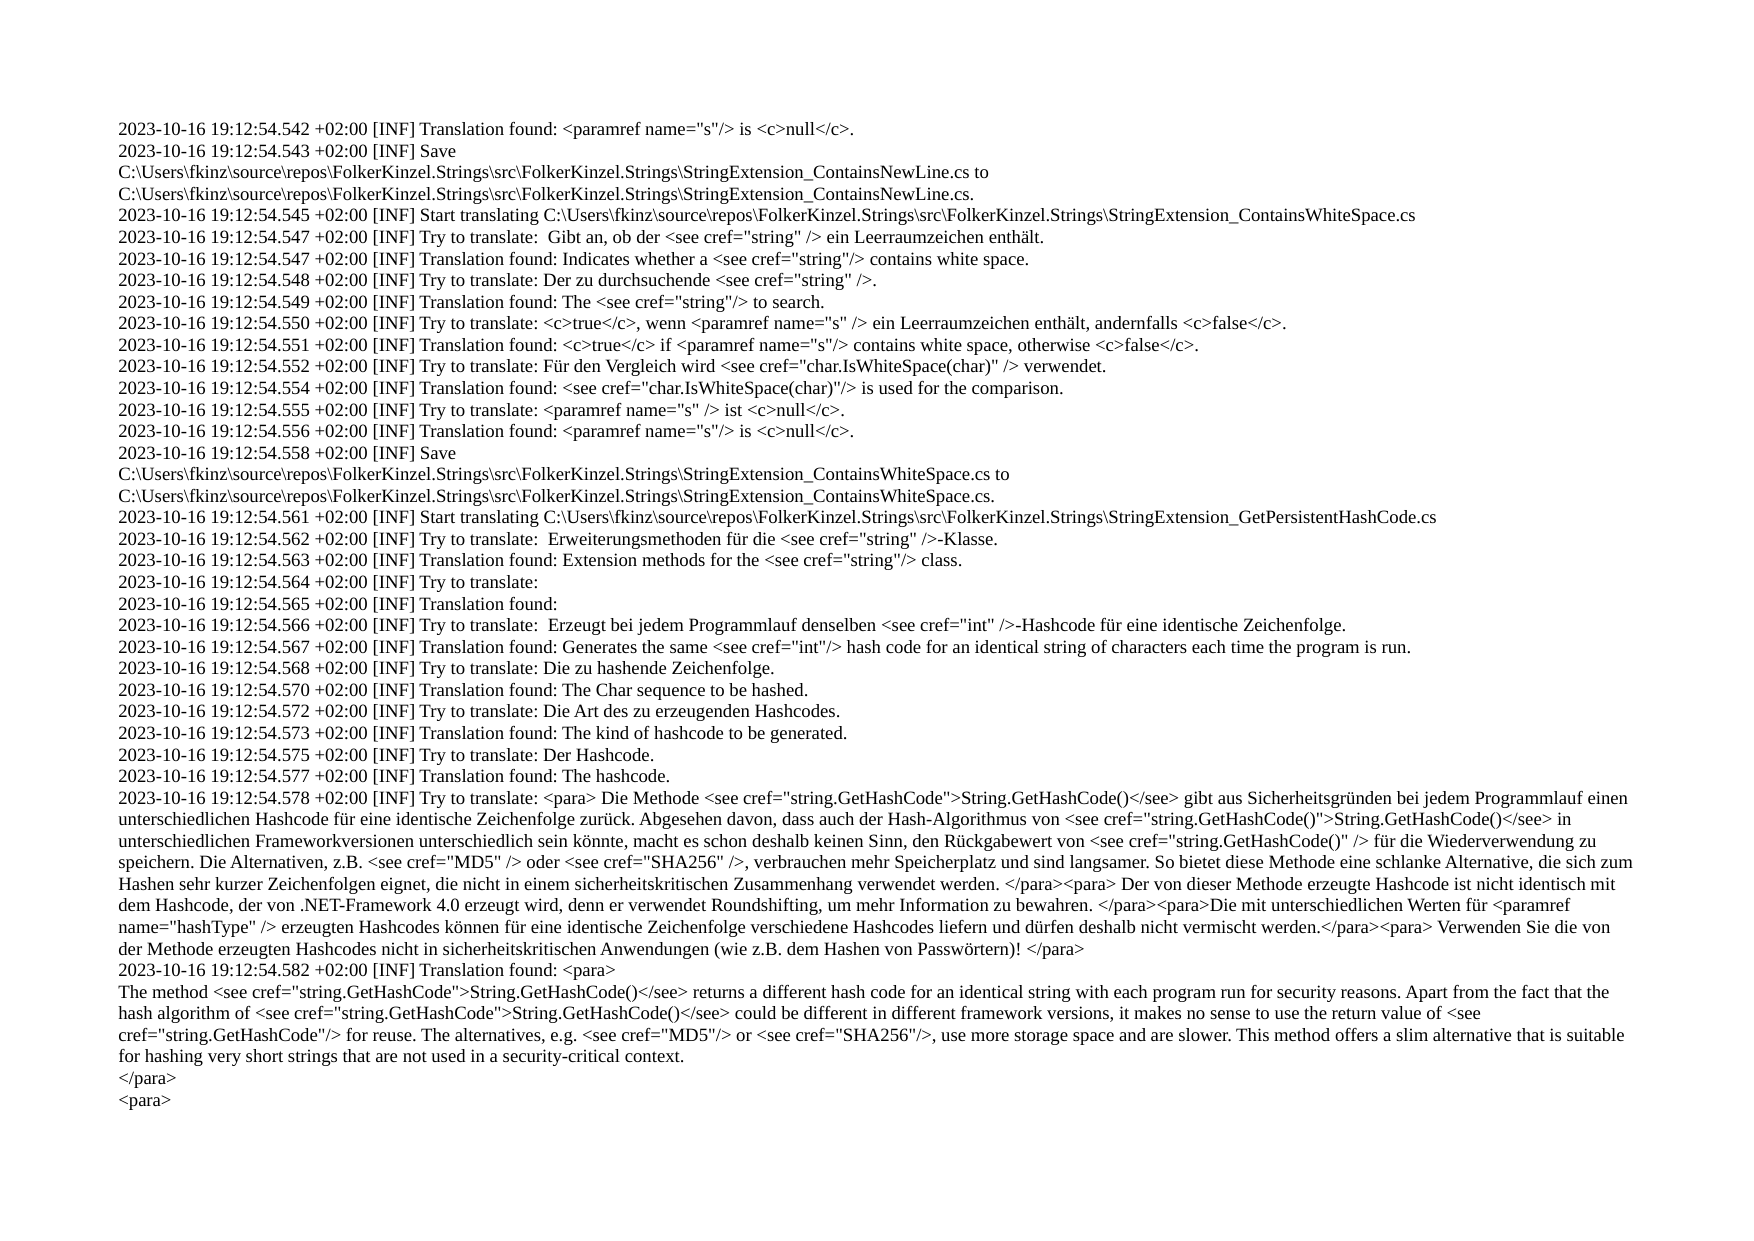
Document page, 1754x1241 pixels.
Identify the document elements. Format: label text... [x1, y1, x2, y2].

text 2023-10-16 19:12:54.547 +02:00 [INF] Try to translate: Gibt an, ob der <see cref="string" /> ein Leerraumzeichen enthält. [118, 226, 1636, 247]
text 2023-10-16 19:12:54.549 +02:00 [INF] Translation found: The <see cref="string"/> to search. [118, 291, 1636, 312]
text 2023-10-16 19:12:54.573 +02:00 [INF] Translation found: The kind of hashcode to be generated. [118, 722, 1636, 743]
text 2023-10-16 19:12:54.543 +02:00 [INF] Save C:\Users\fkinz\source\repos\FolkerKinzel.Strings\src\FolkerKinzel.Strings\StringExtension_ContainsNewLine.cs to C:\Users\fkinz\source\repos\FolkerKinzel.Strings\src\FolkerKinzel.Strings\StringExtension_ContainsNewLine.cs. [118, 140, 1636, 204]
text 2023-10-16 19:12:54.575 +02:00 [INF] Try to translate: Der Hashcode. [118, 743, 1636, 765]
text 2023-10-16 19:12:54.582 +02:00 [INF] Translation found: <para> The method <see cref="string.GetHashCode">String.GetHashCode()</see> returns a different hash code for an identical string with each program run for security reasons. Apart from the fact that the hash algorithm of <see cref="string.GetHashCode">String.GetHashCode()</see> could be different in different framework versions, it makes no sense to use the return value of <see cref="string.GetHashCode"/> for reuse. The alternatives, e.g. <see cref="MD5"/> or <see cref="SHA256"/>, use more storage space and are slower. This method offers a slim alternative that is suitable for hashing very short strings that are not used in a security-critical context. </para> <para> [118, 959, 1636, 1110]
text 2023-10-16 19:12:54.551 +02:00 [INF] Translation found: <c>true</c> if <paramref name="s"/> contains white space, otherwise <c>false</c>. [118, 334, 1636, 355]
text 2023-10-16 19:12:54.545 +02:00 [INF] Start translating C:\Users\fkinz\source\repos\FolkerKinzel.Strings\src\FolkerKinzel.Strings\StringExtension_ContainsWhiteSpace.cs [118, 204, 1636, 226]
text 2023-10-16 19:12:54.561 +02:00 [INF] Start translating C:\Users\fkinz\source\repos\FolkerKinzel.Strings\src\FolkerKinzel.Strings\StringExtension_GetPersistentHashCode.cs [118, 506, 1636, 528]
text 2023-10-16 19:12:54.568 +02:00 [INF] Try to translate: Die zu hashende Zeichenfolge. [118, 657, 1636, 679]
text 2023-10-16 19:12:54.554 +02:00 [INF] Translation found: <see cref="char.IsWhiteSpace(char)"/> is used for the comparison. [118, 377, 1636, 398]
text 2023-10-16 19:12:54.548 +02:00 [INF] Try to translate: Der zu durchsuchende <see cref="string" />. [118, 269, 1636, 291]
text 2023-10-16 19:12:54.556 +02:00 [INF] Translation found: <paramref name="s"/> is <c>null</c>. [118, 420, 1636, 442]
text 2023-10-16 19:12:54.542 +02:00 [INF] Translation found: <paramref name="s"/> is <c>null</c>. [118, 118, 1636, 140]
text 2023-10-16 19:12:54.558 +02:00 [INF] Save C:\Users\fkinz\source\repos\FolkerKinzel.Strings\src\FolkerKinzel.Strings\StringExtension_ContainsWhiteSpace.cs to C:\Users\fkinz\source\repos\FolkerKinzel.Strings\src\FolkerKinzel.Strings\StringExtension_ContainsWhiteSpace.cs. [118, 442, 1636, 506]
text 2023-10-16 19:12:54.552 +02:00 [INF] Try to translate: Für den Vergleich wird <see cref="char.IsWhiteSpace(char)" /> verwendet. [118, 355, 1636, 377]
text 2023-10-16 19:12:54.578 +02:00 [INF] Try to translate: <para> Die Methode <see cref="string.GetHashCode">String.GetHashCode()</see> gibt aus Sicherheitsgründen bei jedem Programmlauf einen unterschiedlichen Hashcode für eine identische Zeichenfolge zurück. Abgesehen davon, dass auch der Hash-Algorithmus von <see cref="string.GetHashCode()">String.GetHashCode()</see> in unterschiedlichen Frameworkversionen unterschiedlich sein könnte, macht es schon deshalb keinen Sinn, den Rückgabewert von <see cref="string.GetHashCode()" /> für die Wiederverwendung zu speichern. Die Alternativen, z.B. <see cref="MD5" /> oder <see cref="SHA256" />, verbrauchen mehr Speicherplatz und sind langsamer. So bietet diese Methode eine schlanke Alternative, die sich zum Hashen sehr kurzer Zeichenfolgen eignet, die nicht in einem sicherheitskritischen Zusammenhang verwendet werden. </para><para> Der von dieser Methode erzeugte Hashcode ist nicht identisch mit dem Hashcode, der von .NET-Framework 4.0 erzeugt wird, denn er verwendet Roundshifting, um mehr Information zu bewahren. </para><para>Die mit unterschiedlichen Werten für <paramref name="hashType" /> erzeugten Hashcodes können für eine identische Zeichenfolge verschiedene Hashcodes liefern und dürfen deshalb nicht vermischt werden.</para><para> Verwenden Sie die von der Methode erzeugten Hashcodes nicht in sicherheitskritischen Anwendungen (wie z.B. dem Hashen von Passwörtern)! </para> [118, 787, 1636, 959]
text 2023-10-16 19:12:54.570 +02:00 [INF] Translation found: The Char sequence to be hashed. [118, 679, 1636, 700]
text 2023-10-16 19:12:54.555 +02:00 [INF] Try to translate: <paramref name="s" /> ist <c>null</c>. [118, 398, 1636, 420]
text 2023-10-16 19:12:54.547 +02:00 [INF] Translation found: Indicates whether a <see cref="string"/> contains white space. [118, 247, 1636, 269]
text 2023-10-16 19:12:54.577 +02:00 [INF] Translation found: The hashcode. [118, 765, 1636, 787]
text 2023-10-16 19:12:54.565 +02:00 [INF] Translation found: [118, 592, 1636, 614]
text 2023-10-16 19:12:54.564 +02:00 [INF] Try to translate: [118, 571, 1636, 592]
text 2023-10-16 19:12:54.566 +02:00 [INF] Try to translate: Erzeugt bei jedem Programmlauf denselben <see cref="int" />-Hashcode für eine identische Zeichenfolge. [118, 614, 1636, 636]
text 2023-10-16 19:12:54.562 +02:00 [INF] Try to translate: Erweiterungsmethoden für die <see cref="string" />-Klasse. [118, 528, 1636, 549]
text 2023-10-16 19:12:54.550 +02:00 [INF] Try to translate: <c>true</c>, wenn <paramref name="s" /> ein Leerraumzeichen enthält, andernfalls <c>false</c>. [118, 312, 1636, 334]
text 2023-10-16 19:12:54.563 +02:00 [INF] Translation found: Extension methods for the <see cref="string"/> class. [118, 549, 1636, 571]
text 2023-10-16 19:12:54.572 +02:00 [INF] Try to translate: Die Art des zu erzeugenden Hashcodes. [118, 700, 1636, 722]
text 2023-10-16 19:12:54.567 +02:00 [INF] Translation found: Generates the same <see cref="int"/> hash code for an identical string of characters each time the program is run. [118, 636, 1636, 657]
